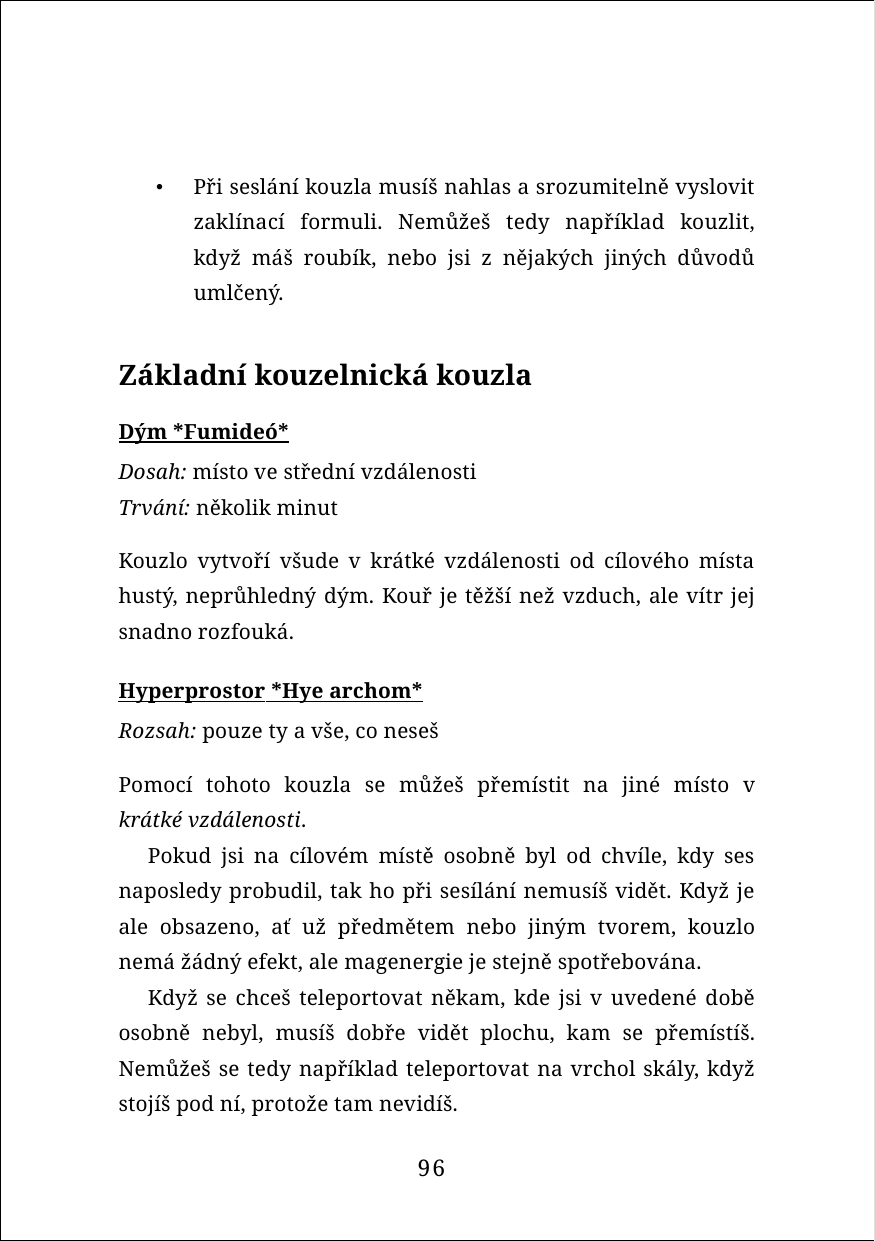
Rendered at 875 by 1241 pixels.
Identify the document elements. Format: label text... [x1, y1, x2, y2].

subtitle Hyperprostor *Hye archom* [118, 676, 756, 705]
text Rozsah: pouze ty a vše, co neseš [118, 717, 756, 745]
text Pomocí tohoto kouzla se můžeš přemístit na jiné místo v krátké vzdálenosti. Pokud jsi na cílovém místě osobně byl od chvíle, kdy ses naposledy probudil, tak ho při sesílání nemusíš vidět. Když je ale obsazeno, ať už předmětem nebo jiným tvorem, kouzlo nemá žádný efekt, ale magenergie je stejně spotřebována. Když se chceš teleportovat někam, kde jsi v uvedené době osobně nebyl, musíš dobře vidět plochu, kam se přemístíš. Nemůžeš se tedy například teleportovat na vrchol skály, když stojíš pod ní, protože tam nevidíš. [118, 770, 756, 1118]
subtitle Základní kouzelnická kouzla [118, 355, 756, 393]
list Při seslání kouzla musíš nahlas a srozumitelně vyslovit zaklínací formuli. Nemůžeš tedy například kouzlit, když máš roubík, nebo jsi z nějakých jiných důvodů umlčený. [156, 172, 756, 307]
subtitle Dým *Fumideó* [118, 417, 756, 446]
text Dosah: místo ve střední vzdálenosti Trvání: několik minut [118, 457, 756, 521]
text Kouzlo vytvoří všude v krátké vzdálenosti od cílového místa hustý, neprůhledný dým. Kouř je těžší než vzduch, ale vítr jej snadno rozfouká. [118, 546, 756, 646]
